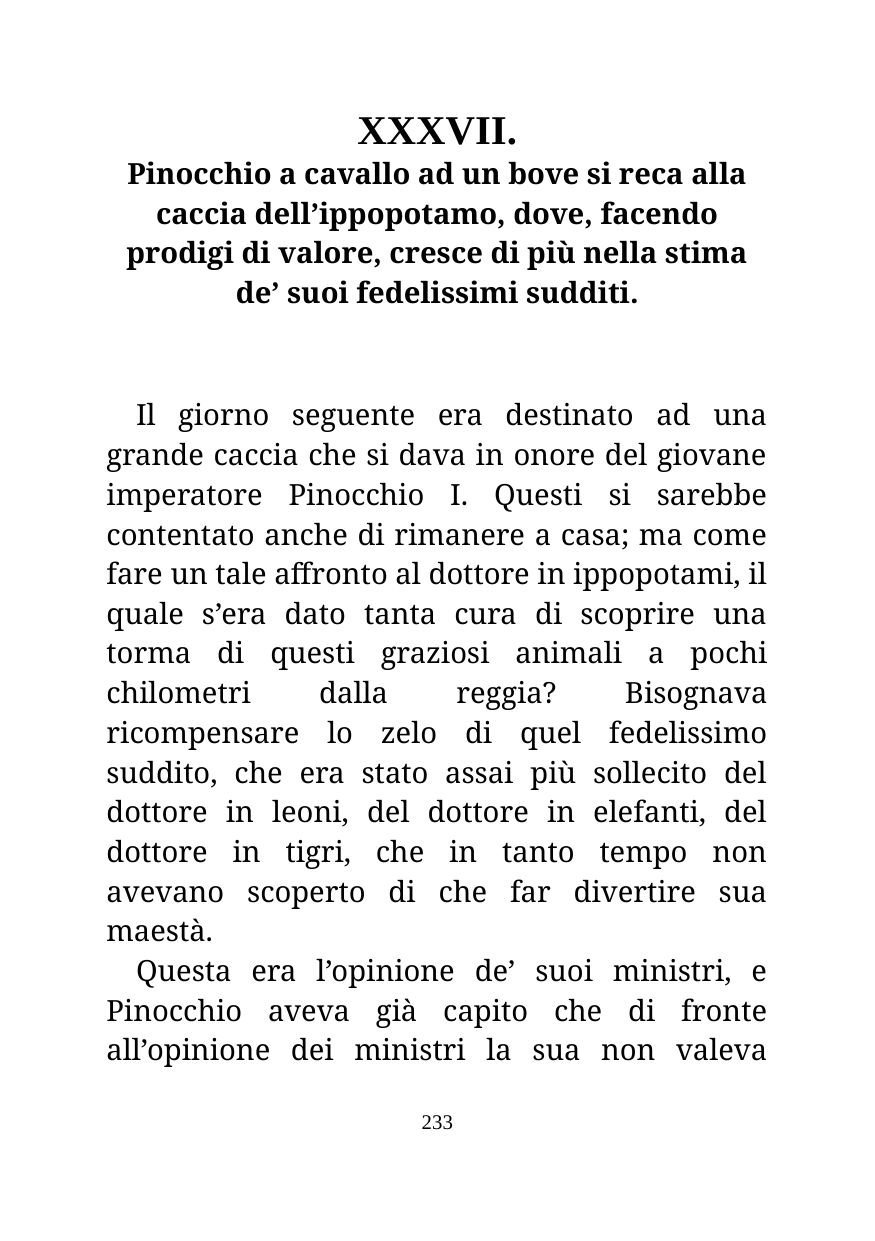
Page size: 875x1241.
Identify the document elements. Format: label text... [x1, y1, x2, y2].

text Il giorno seguente era destinato ad una grande caccia che si dava in onore del giovane imperatore Pinocchio I. Questi si sarebbe contentato anche di rimanere a casa; ma come fare un tale affronto al dottore in ippopotami, il quale s’era dato tanta cura di scoprire una torma di questi graziosi animali a pochi chilometri dalla reggia? Bisognava ricompensare lo zelo di quel fedelissimo suddito, che era stato assai più sollecito del dottore in leoni, del dottore in elefanti, del dottore in tigri, che in tanto tempo non avevano scoperto di che far divertire sua maestà. [106, 395, 768, 950]
subtitle XXXVII. Pinocchio a cavallo ad un bove si reca alla caccia dell’ippopotamo, dove, facendo prodigi di valore, cresce di più nella stima de’ suoi fedelissimi sudditi. [106, 106, 768, 312]
text Questa era l’opinione de’ suoi ministri, e Pinocchio aveva già capito che di fronte all’opinione dei ministri la sua non valeva [106, 950, 768, 1069]
